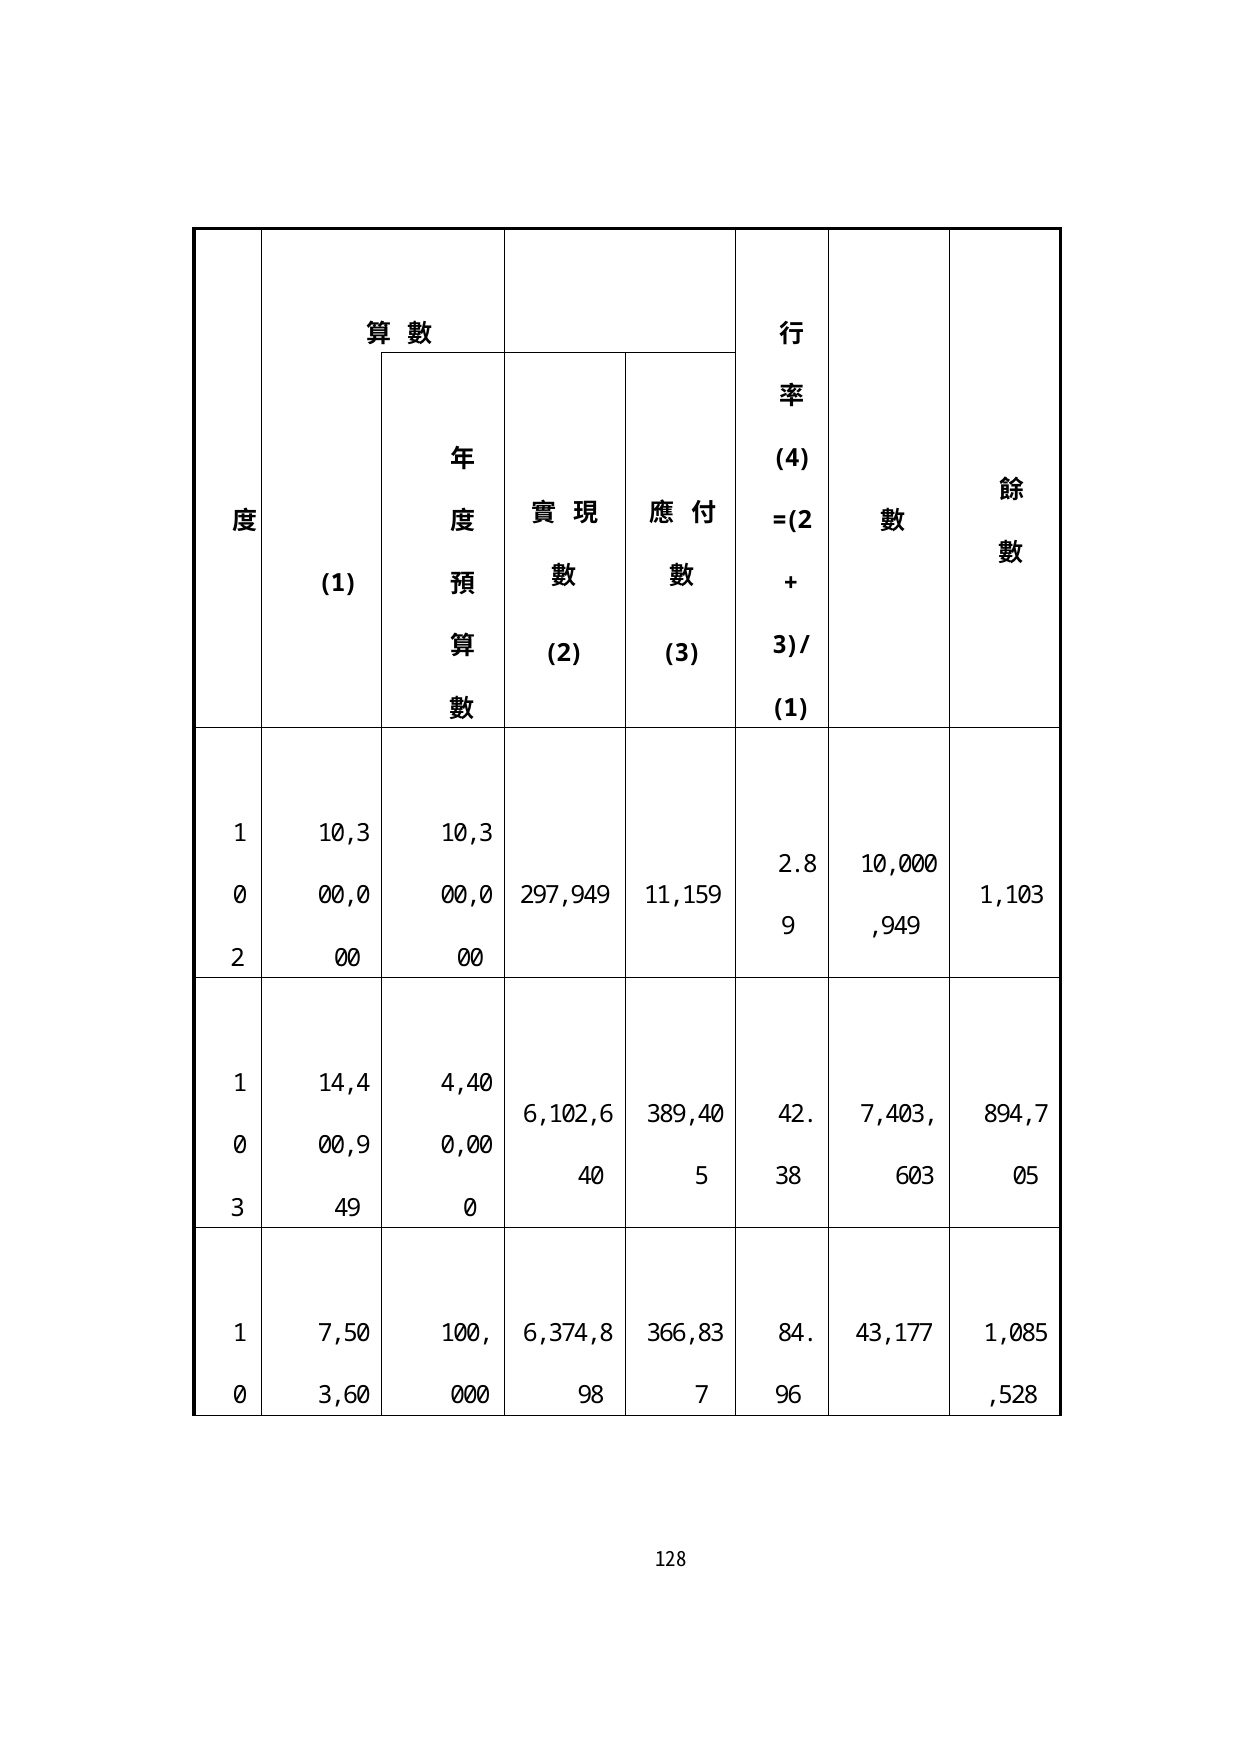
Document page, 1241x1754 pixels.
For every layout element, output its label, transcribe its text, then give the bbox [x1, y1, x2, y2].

table_cell 100,000 [382, 1228, 504, 1415]
table_cell 7,503,60 [262, 1228, 381, 1415]
table_cell 6,102,640 [505, 978, 625, 1227]
table_cell 10 [196, 1228, 261, 1415]
table_cell 43,177 [829, 1228, 949, 1415]
table_cell 14,400,949 [262, 978, 381, 1227]
table_cell 389,405 [626, 978, 735, 1227]
table_header [505, 230, 735, 352]
table_header 算數 [262, 230, 504, 352]
table_cell 10,000,949 [829, 728, 949, 977]
table_cell 2.89 [736, 728, 828, 977]
table_cell 103 [196, 978, 261, 1227]
table_cell 102 [196, 728, 261, 977]
table_cell 4,400,000 [382, 978, 504, 1227]
table_cell 42.38 [736, 978, 828, 1227]
table_cell 11,159 [626, 728, 735, 977]
table_cell 10,300,000 [262, 728, 381, 977]
table_cell 894,705 [950, 978, 1059, 1227]
table_cell 366,837 [626, 1228, 735, 1415]
table_cell 7,403,603 [829, 978, 949, 1227]
table_cell 10,300,000 [382, 728, 504, 977]
table_cell 1,085,528 [950, 1228, 1059, 1415]
table_cell 84.96 [736, 1228, 828, 1415]
table_cell (1) [262, 352, 381, 727]
table_header 數 [829, 230, 949, 727]
table_cell 1,103 [950, 728, 1059, 977]
table_header 行率(4)=(2+ 3)/(1) [736, 230, 828, 727]
table_cell 實現數 (2) [505, 353, 625, 727]
table_header 餘數 [950, 230, 1059, 727]
table_cell 297,949 [505, 728, 625, 977]
table_header 度 [196, 230, 261, 727]
table_cell 應付數 (3) [626, 353, 735, 727]
table_cell 6,374,898 [505, 1228, 625, 1415]
table_cell 年度預算數 [382, 353, 504, 727]
